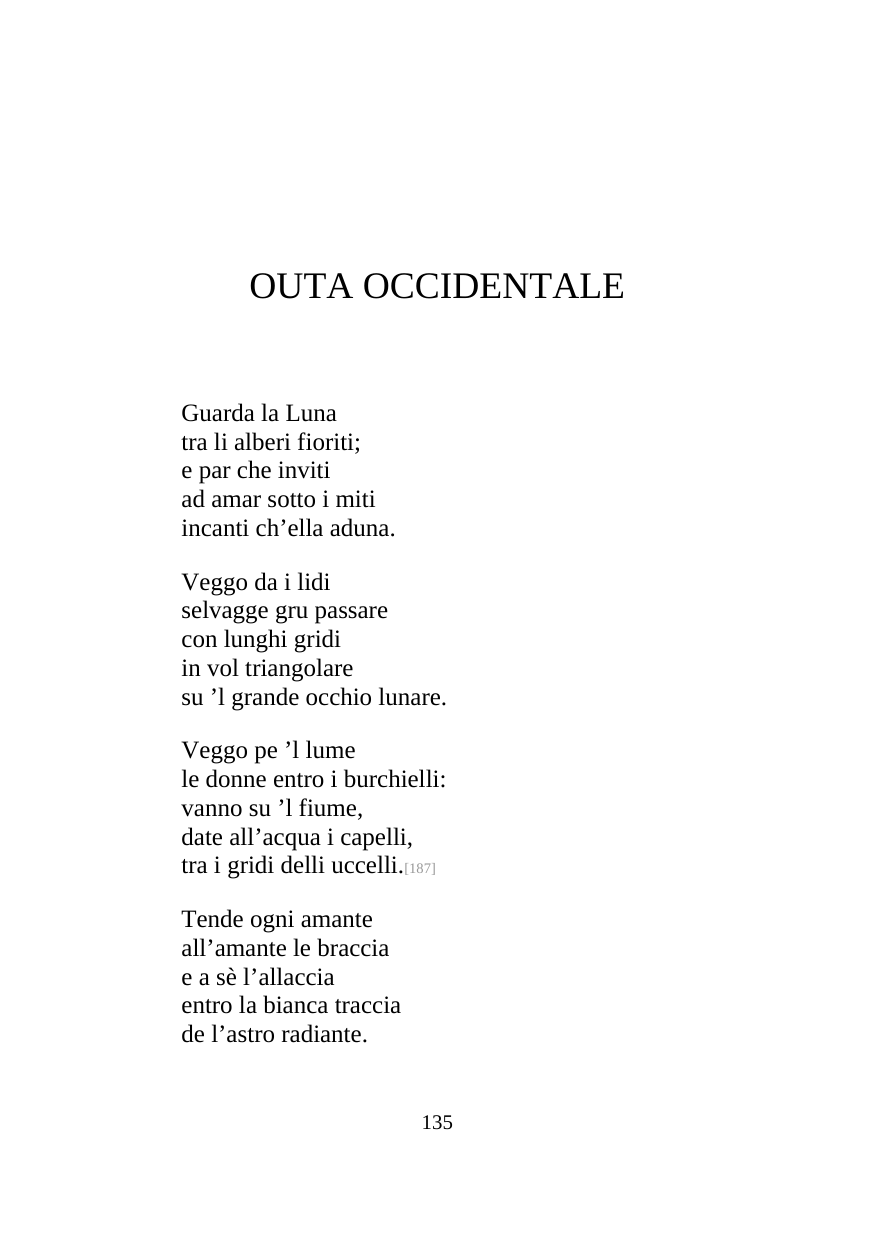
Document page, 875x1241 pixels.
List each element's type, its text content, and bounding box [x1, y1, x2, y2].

subtitle OUTA OCCIDENTALE [181, 264, 693, 307]
text Guarda la Luna tra li alberi fioriti; e par che inviti ad amar sotto i miti incanti ch’ella aduna. [181, 398, 569, 542]
text Veggo pe ’l lume le donne entro i burchielli: vanno su ’l fiume, date all’acqua i capelli, tra i gridi delli uccelli.[187] [181, 736, 569, 879]
text Tende ogni amante all’amante le braccia e a sè l’allaccia entro la bianca traccia de l’astro radiante. [181, 904, 569, 1048]
text Veggo da i lidi selvagge gru passare con lunghi gridi in vol triangolare su ’l grande occhio lunare. [181, 567, 569, 711]
